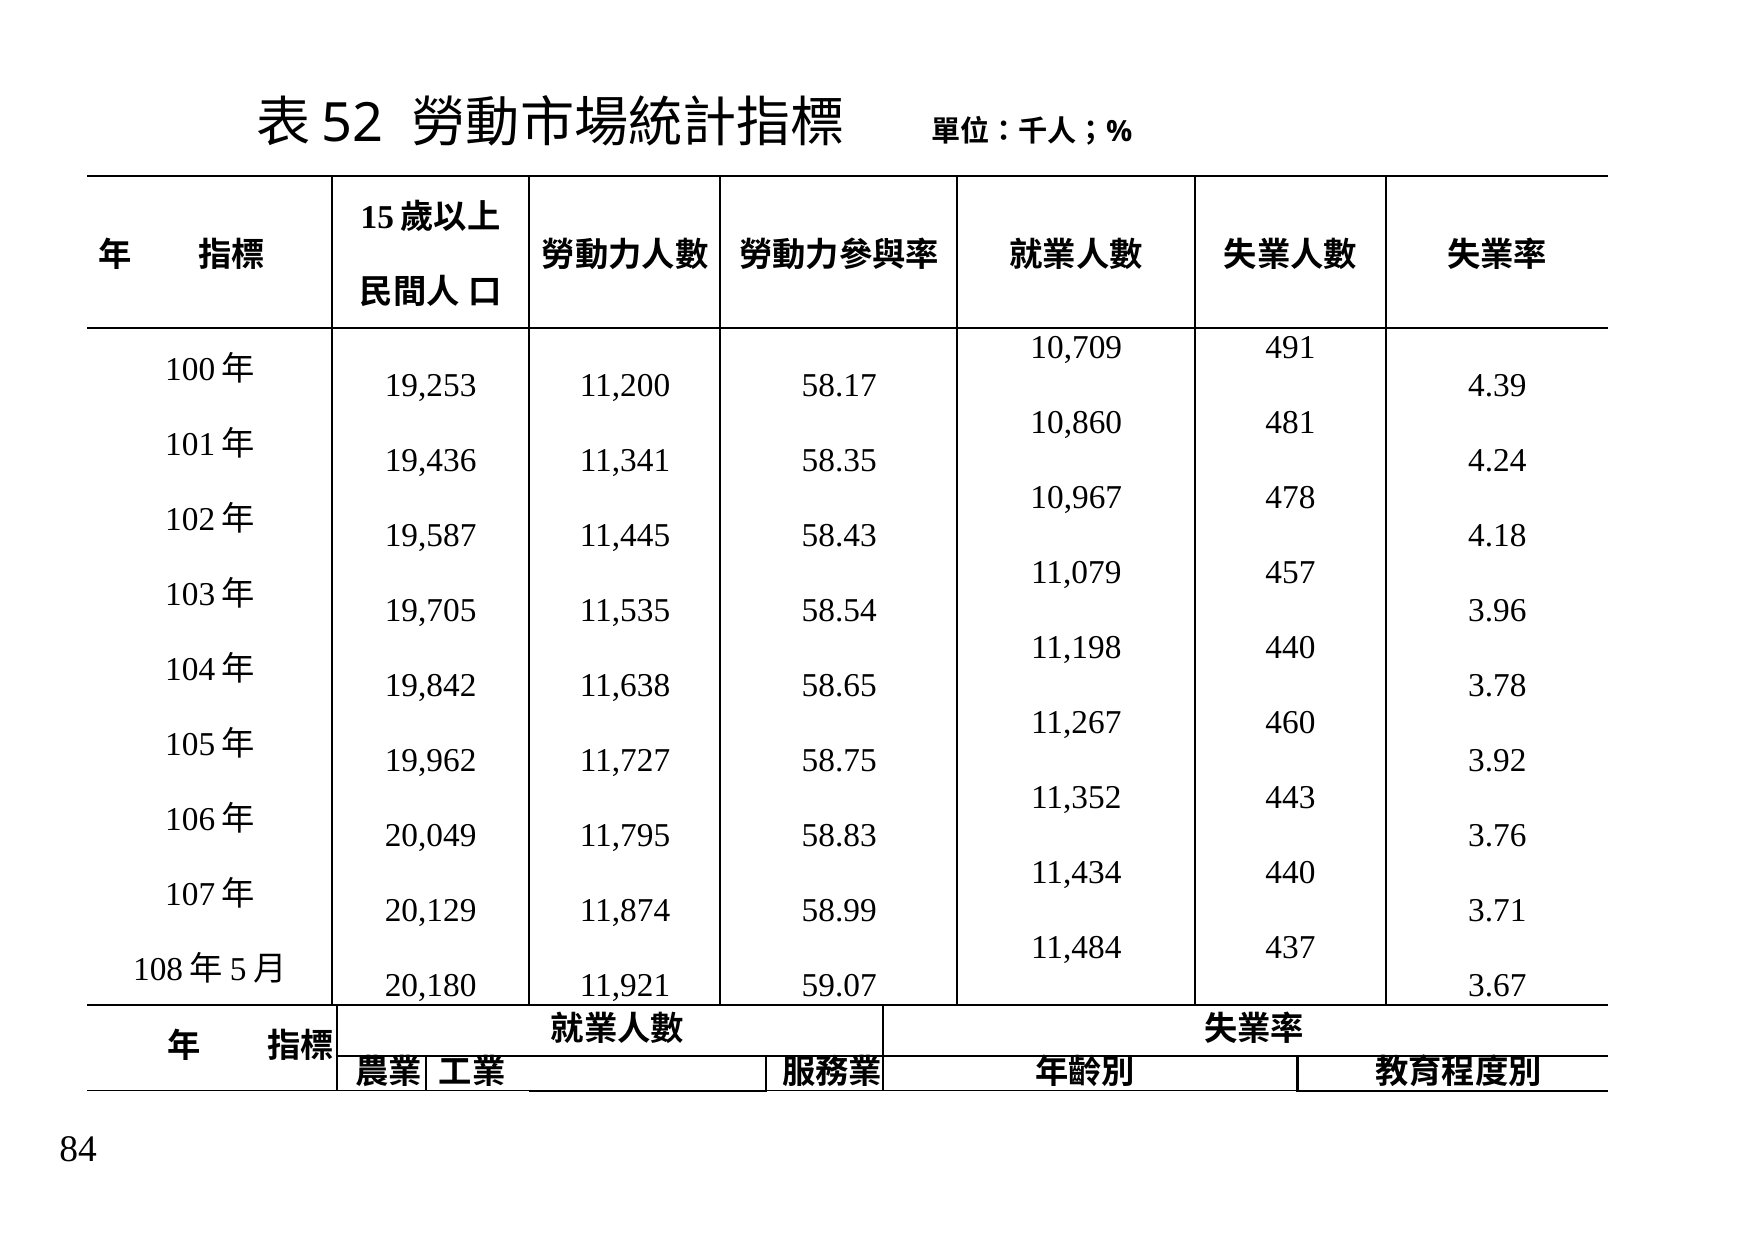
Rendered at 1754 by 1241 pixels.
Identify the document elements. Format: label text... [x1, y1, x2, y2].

table_cell 4.18 [1387, 479, 1608, 554]
table_cell 104年 [87, 629, 331, 704]
table_cell 59.07 [721, 929, 956, 1004]
table_cell 58.43 [721, 479, 956, 554]
table_cell 3.78 [1387, 629, 1608, 704]
table_cell 10,967 [958, 479, 1194, 554]
subtitle 表52 勞動市場統計指標 單位：千人；% [59, 62, 1636, 174]
table_cell 20,129 [333, 854, 528, 929]
table_cell 437 [1196, 929, 1385, 1004]
table_cell 19,436 [333, 404, 528, 479]
table_cell 10,709 [958, 329, 1194, 404]
table_cell [529, 1057, 646, 1090]
table_cell 11,341 [530, 404, 719, 479]
table_cell 19,705 [333, 554, 528, 629]
table_cell 11,638 [530, 629, 719, 704]
table_cell 11,484 [958, 929, 1194, 1004]
table_cell 10,860 [958, 404, 1194, 479]
table_cell 農業 [338, 1057, 425, 1090]
table_cell 100年 [87, 329, 331, 404]
table_cell 58.83 [721, 779, 956, 854]
table_cell 440 [1196, 854, 1385, 929]
table_cell 457 [1196, 554, 1385, 629]
table_cell 11,200 [530, 329, 719, 404]
table_cell 19,842 [333, 629, 528, 704]
table_cell 481 [1196, 404, 1385, 479]
table_cell 11,874 [530, 854, 719, 929]
table_cell 58.65 [721, 629, 956, 704]
table_cell 11,198 [958, 629, 1194, 704]
table_cell 3.92 [1387, 704, 1608, 779]
table_cell 106年 [87, 779, 331, 854]
table_cell 11,921 [530, 929, 719, 1004]
table_cell 服務業 [767, 1057, 882, 1090]
table_cell 107年 [87, 854, 331, 929]
table_header 勞動力人數 [530, 177, 719, 327]
table_cell 11,079 [958, 554, 1194, 629]
table_cell 3.67 [1387, 929, 1608, 1004]
table_header 失業率 [1387, 177, 1608, 327]
table_cell 58.54 [721, 554, 956, 629]
table_cell 58.99 [721, 854, 956, 929]
table_header 就業人數 [958, 177, 1194, 327]
table_cell 4.39 [1387, 329, 1608, 404]
table_cell 19,587 [333, 479, 528, 554]
table_header 年 指標 [87, 177, 331, 327]
table_cell 3.71 [1387, 854, 1608, 929]
table_cell 年齡別 [884, 1057, 1296, 1090]
table_cell 工業 [427, 1057, 529, 1090]
table_cell 3.76 [1387, 779, 1608, 854]
table_cell 58.75 [721, 704, 956, 779]
table_cell 108年5月 [87, 929, 331, 1004]
table_cell 103年 [87, 554, 331, 629]
table_header 15歲以上 民間人 口 [333, 177, 528, 327]
table_cell 年 指標 [87, 1006, 336, 1090]
table_cell 11,795 [530, 779, 719, 854]
table_cell 11,445 [530, 479, 719, 554]
table_header 失業人數 [1196, 177, 1385, 327]
table_cell 4.24 [1387, 404, 1608, 479]
table_cell 失業率 [884, 1006, 1608, 1054]
table_cell 440 [1196, 629, 1385, 704]
table_cell 11,727 [530, 704, 719, 779]
table_cell 19,253 [333, 329, 528, 404]
table_cell 11,434 [958, 854, 1194, 929]
table_cell 11,267 [958, 704, 1194, 779]
table_cell 58.35 [721, 404, 956, 479]
table_cell [646, 1057, 765, 1090]
table_header 勞動力參與率 [721, 177, 956, 327]
table_cell 19,962 [333, 704, 528, 779]
table_cell 20,049 [333, 779, 528, 854]
table_cell 478 [1196, 479, 1385, 554]
table_cell 就業人數 [338, 1006, 882, 1054]
table_cell 58.17 [721, 329, 956, 404]
table_cell 3.96 [1387, 554, 1608, 629]
table_cell 教育程度別 [1299, 1057, 1608, 1090]
table_cell 101年 [87, 404, 331, 479]
table_cell 20,180 [333, 929, 528, 1004]
table_cell 11,352 [958, 779, 1194, 854]
table_cell 443 [1196, 779, 1385, 854]
table_cell 105年 [87, 704, 331, 779]
table_cell 102年 [87, 479, 331, 554]
table_cell 460 [1196, 704, 1385, 779]
table_cell 11,535 [530, 554, 719, 629]
table_cell 491 [1196, 329, 1385, 404]
